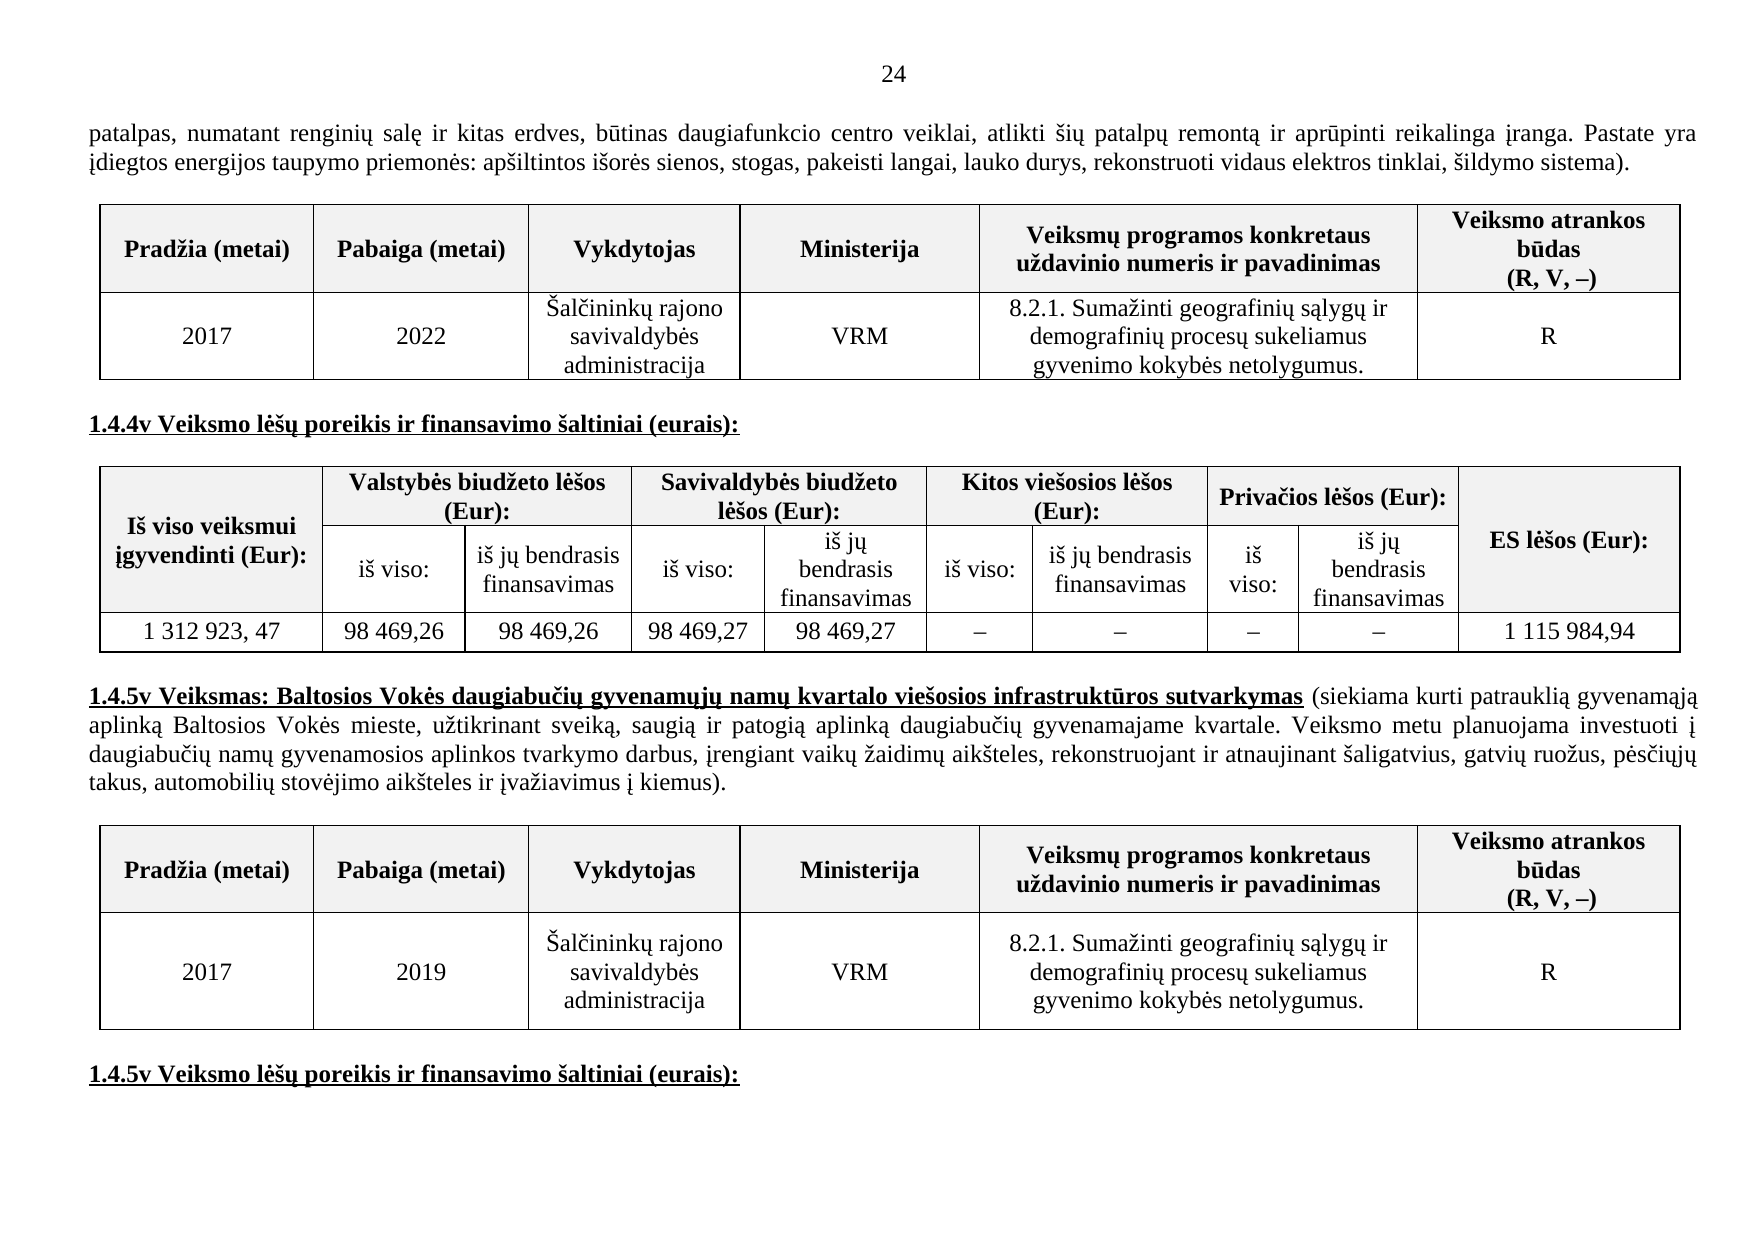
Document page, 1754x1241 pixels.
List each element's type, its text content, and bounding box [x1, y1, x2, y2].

table_header Veiksmų programos konkretaus uždavinio numeris ir pavadinimas [980, 205, 1417, 292]
table_cell Šalčininkų rajono savivaldybės administracija [529, 293, 739, 379]
text patalpas, numatant renginių salę ir kitas erdves, būtinas daugiafunkcio centro veiklai, atlikti šių patalpų remontą ir aprūpinti reikalinga įranga. Pastate yra įdiegtos energijos taupymo priemonės: apšiltintos išorės sienos, stogas, pakeisti langai, lauko durys, rekonstruoti vidaus elektros tinklai, šildymo sistema). [89, 118, 1698, 176]
table_header Savivaldybės biudžeto lėšos (Eur): [632, 467, 926, 525]
table_cell iš viso: [1208, 526, 1298, 612]
table_cell 2022 [314, 293, 528, 379]
table_cell 98 469,27 [765, 613, 926, 651]
table_cell R [1418, 293, 1679, 379]
table_header Ministerija [741, 826, 979, 912]
table_header Valstybės biudžeto lėšos (Eur): [323, 467, 631, 525]
table_cell iš viso: [927, 526, 1032, 612]
table_header ES lėšos (Eur): [1459, 467, 1679, 612]
table_cell iš jų bendrasis finansavimas [1299, 526, 1458, 612]
table_header Vykdytojas [529, 205, 739, 292]
table_header Ministerija [741, 205, 979, 292]
table_cell iš jų bendrasis finansavimas [466, 526, 631, 612]
table_cell 98 469,26 [466, 613, 631, 651]
table_cell 8.2.1. Sumažinti geografinių sąlygų ir demografinių procesų sukeliamus gyvenimo kokybės netolygumus. [980, 913, 1417, 1029]
table_header Veiksmų programos konkretaus uždavinio numeris ir pavadinimas [980, 826, 1417, 912]
text 1.4.5v Veiksmo lėšų poreikis ir finansavimo šaltiniai (eurais): [89, 1059, 1698, 1088]
table_header Vykdytojas [529, 826, 739, 912]
table_cell – [1208, 613, 1298, 651]
text 1.4.4v Veiksmo lėšų poreikis ir finansavimo šaltiniai (eurais): [89, 409, 1698, 437]
table_header Pabaiga (metai) [314, 205, 528, 292]
table_header Pradžia (metai) [101, 826, 313, 912]
table_cell iš viso: [323, 526, 464, 612]
text 1.4.5v Veiksmas: Baltosios Vokės daugiabučių gyvenamųjų namų kvartalo viešosios infrastruktūros sutvarkymas (siekiama kurti patrauklią gyvenamąją aplinką Baltosios Vokės mieste, užtikrinant sveiką, saugią ir patogią aplinką daugiabučių gyvenamajame kvartale. Veiksmo metu planuojama investuoti į daugiabučių namų gyvenamosios aplinkos tvarkymo darbus, įrengiant vaikų žaidimų aikšteles, rekonstruojant ir atnaujinant šaligatvius, gatvių ruožus, pėsčiųjų takus, automobilių stovėjimo aikšteles ir įvažiavimus į kiemus). [89, 681, 1698, 796]
table_cell 98 469,27 [632, 613, 764, 651]
table_cell – [927, 613, 1032, 651]
table_cell iš jų bendrasis finansavimas [765, 526, 926, 612]
table_cell 2017 [101, 913, 313, 1029]
table_cell iš jų bendrasis finansavimas [1033, 526, 1207, 612]
table_cell 2019 [314, 913, 528, 1029]
table_cell 8.2.1. Sumažinti geografinių sąlygų ir demografinių procesų sukeliamus gyvenimo kokybės netolygumus. [980, 293, 1417, 379]
table_header Iš viso veiksmui įgyvendinti (Eur): [101, 467, 322, 612]
table_cell R [1418, 913, 1679, 1029]
table_header Pabaiga (metai) [314, 826, 528, 912]
table_cell VRM [741, 913, 979, 1029]
table_cell 98 469,26 [323, 613, 464, 651]
table_cell 1 115 984,94 [1459, 613, 1679, 651]
table_header Veiksmo atrankos būdas (R, V, –) [1418, 826, 1679, 912]
table_header Privačios lėšos (Eur): [1208, 467, 1458, 525]
table_cell – [1299, 613, 1458, 651]
table_cell iš viso: [632, 526, 764, 612]
table_cell Šalčininkų rajono savivaldybės administracija [529, 913, 739, 1029]
table_cell 1 312 923, 47 [101, 613, 322, 651]
table_cell 2017 [101, 293, 313, 379]
table_cell – [1033, 613, 1207, 651]
table_cell VRM [741, 293, 979, 379]
table_header Pradžia (metai) [101, 205, 313, 292]
table_header Veiksmo atrankos būdas (R, V, –) [1418, 205, 1679, 292]
table_header Kitos viešosios lėšos (Eur): [927, 467, 1207, 525]
